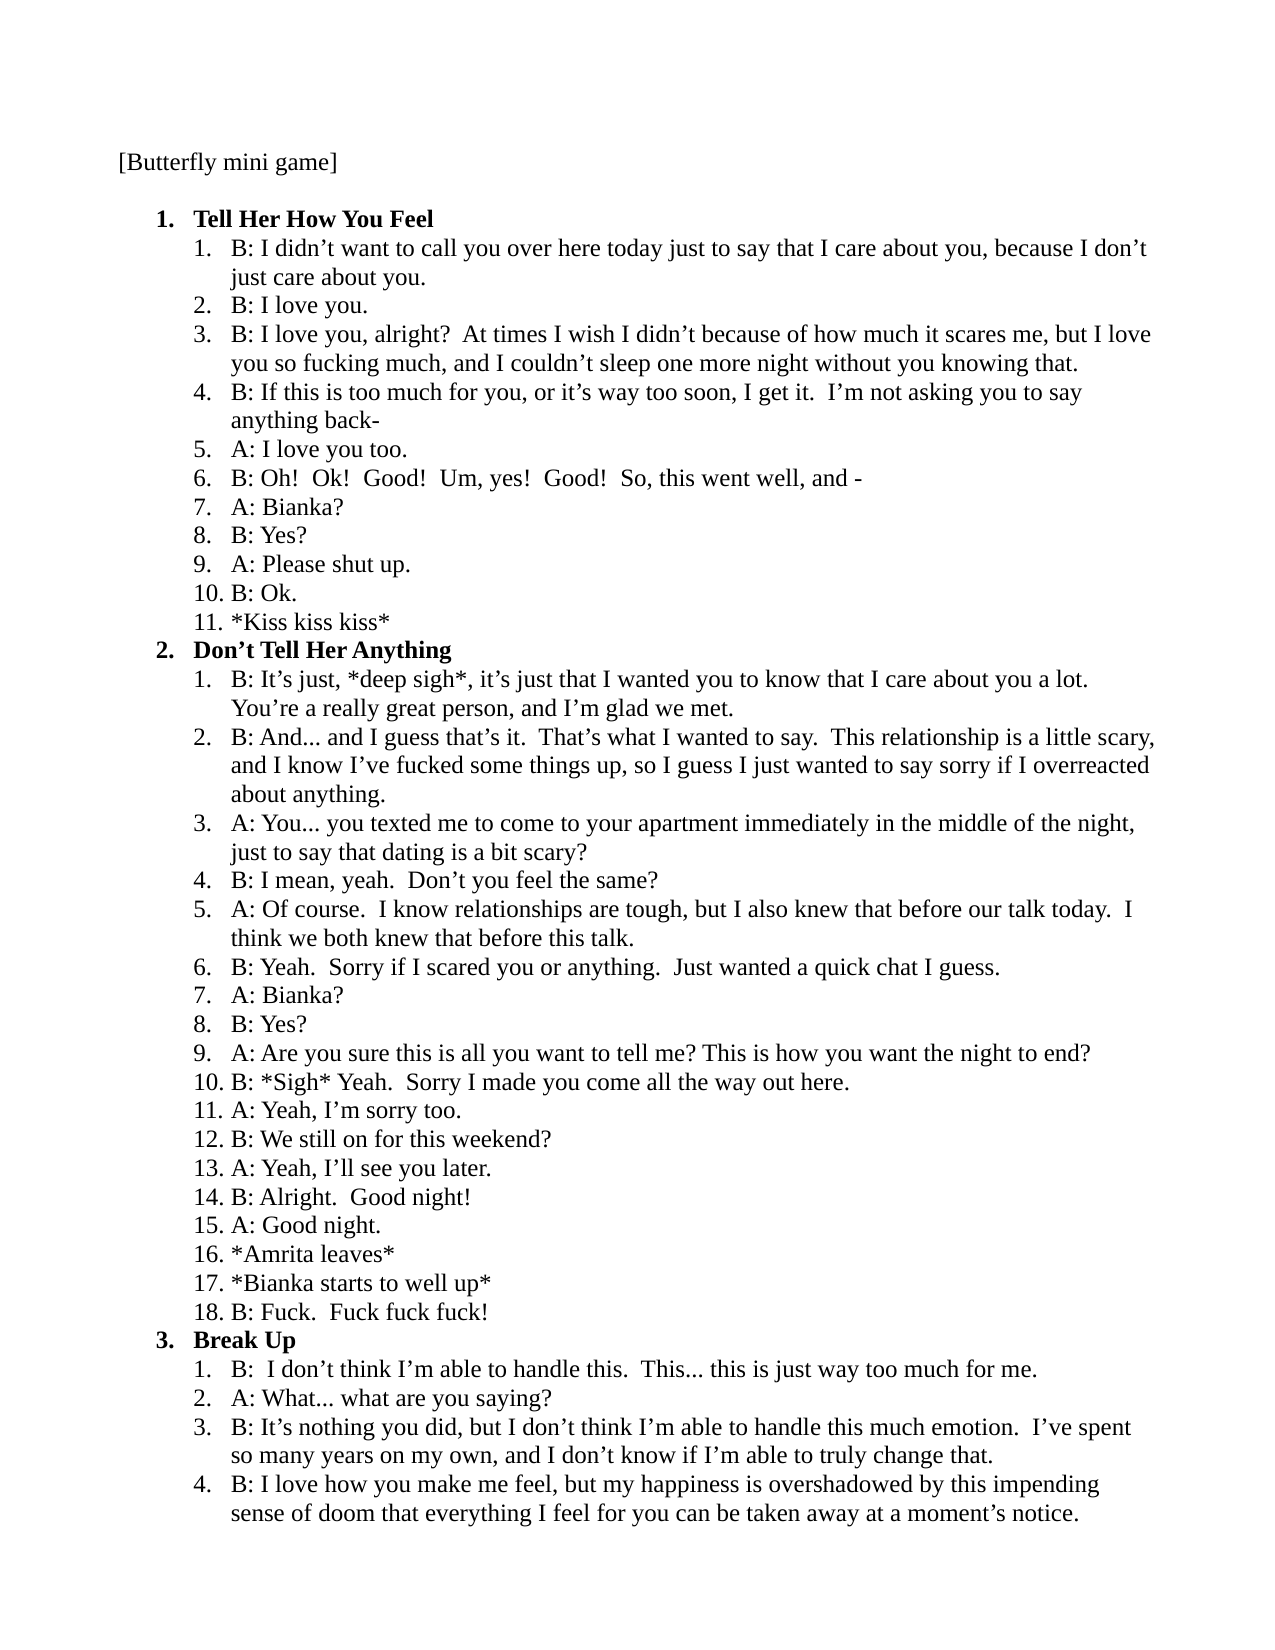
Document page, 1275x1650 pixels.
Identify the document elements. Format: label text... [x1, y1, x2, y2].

list A: Yeah, I’m sorry too. [193, 1096, 1157, 1124]
list A: Bianka? [193, 981, 1157, 1009]
list B: Oh! Ok! Good! Um, yes! Good! So, this went well, and - [193, 463, 1157, 492]
list B: I mean, yeah. Don’t you feel the same? [193, 866, 1157, 894]
list *Amrita leaves* [193, 1239, 1157, 1268]
list B: I love how you make me feel, but my happiness is overshadowed by this impending sense of doom that everything I feel for you can be taken away at a moment’s notice. [193, 1469, 1157, 1527]
list *Kiss kiss kiss* [193, 607, 1157, 636]
list B: *Sigh* Yeah. Sorry I made you come all the way out here. [193, 1067, 1157, 1096]
list A: Please shut up. [193, 549, 1157, 578]
list B: Fuck. Fuck fuck fuck! [193, 1297, 1157, 1326]
list B: We still on for this weekend? [193, 1124, 1157, 1153]
list B: And... and I guess that’s it. That’s what I wanted to say. This relationship is a little scary, and I know I’ve fucked some things up, so I guess I just wanted to say sorry if I overreacted about anything. [193, 722, 1157, 808]
list A: Yeah, I’ll see you later. [193, 1153, 1157, 1182]
list A: I love you too. [193, 434, 1157, 463]
list B: I don’t think I’m able to handle this. This... this is just way too much for me. [193, 1354, 1157, 1383]
list A: Good night. [193, 1211, 1157, 1239]
list A: Are you sure this is all you want to tell me? This is how you want the night to end? [193, 1038, 1157, 1067]
list B: Alright. Good night! [193, 1182, 1157, 1211]
list Don’t Tell Her Anything [156, 636, 1157, 664]
list B: I love you, alright? At times I wish I didn’t because of how much it scares me, but I love you so fucking much, and I couldn’t sleep one more night without you knowing that. [193, 319, 1157, 377]
list B: Yes? [193, 1009, 1157, 1038]
list B: It’s nothing you did, but I don’t think I’m able to handle this much emotion. I’ve spent so many years on my own, and I don’t know if I’m able to truly change that. [193, 1412, 1157, 1469]
list A: Bianka? [193, 492, 1157, 521]
list B: It’s just, *deep sigh*, it’s just that I wanted you to know that I care about you a lot. You’re a really great person, and I’m glad we met. [193, 664, 1157, 722]
list Tell Her How You Feel [156, 204, 1157, 233]
list B: Yeah. Sorry if I scared you or anything. Just wanted a quick chat I guess. [193, 952, 1157, 981]
list A: Of course. I know relationships are tough, but I also knew that before our talk today. I think we both knew that before this talk. [193, 894, 1157, 952]
list B: I didn’t want to call you over here today just to say that I care about you, because I don’t just care about you. [193, 233, 1157, 291]
list B: Ok. [193, 578, 1157, 607]
list B: Yes? [193, 521, 1157, 549]
list *Bianka starts to well up* [193, 1268, 1157, 1297]
list B: If this is too much for you, or it’s way too soon, I get it. I’m not asking you to say anything back- [193, 377, 1157, 434]
list B: I love you. [193, 291, 1157, 319]
list A: You... you texted me to come to your apartment immediately in the middle of the night, just to say that dating is a bit scary? [193, 808, 1157, 866]
text [Butterfly mini game] [118, 147, 1157, 176]
list Break Up [156, 1326, 1157, 1354]
list A: What... what are you saying? [193, 1383, 1157, 1412]
